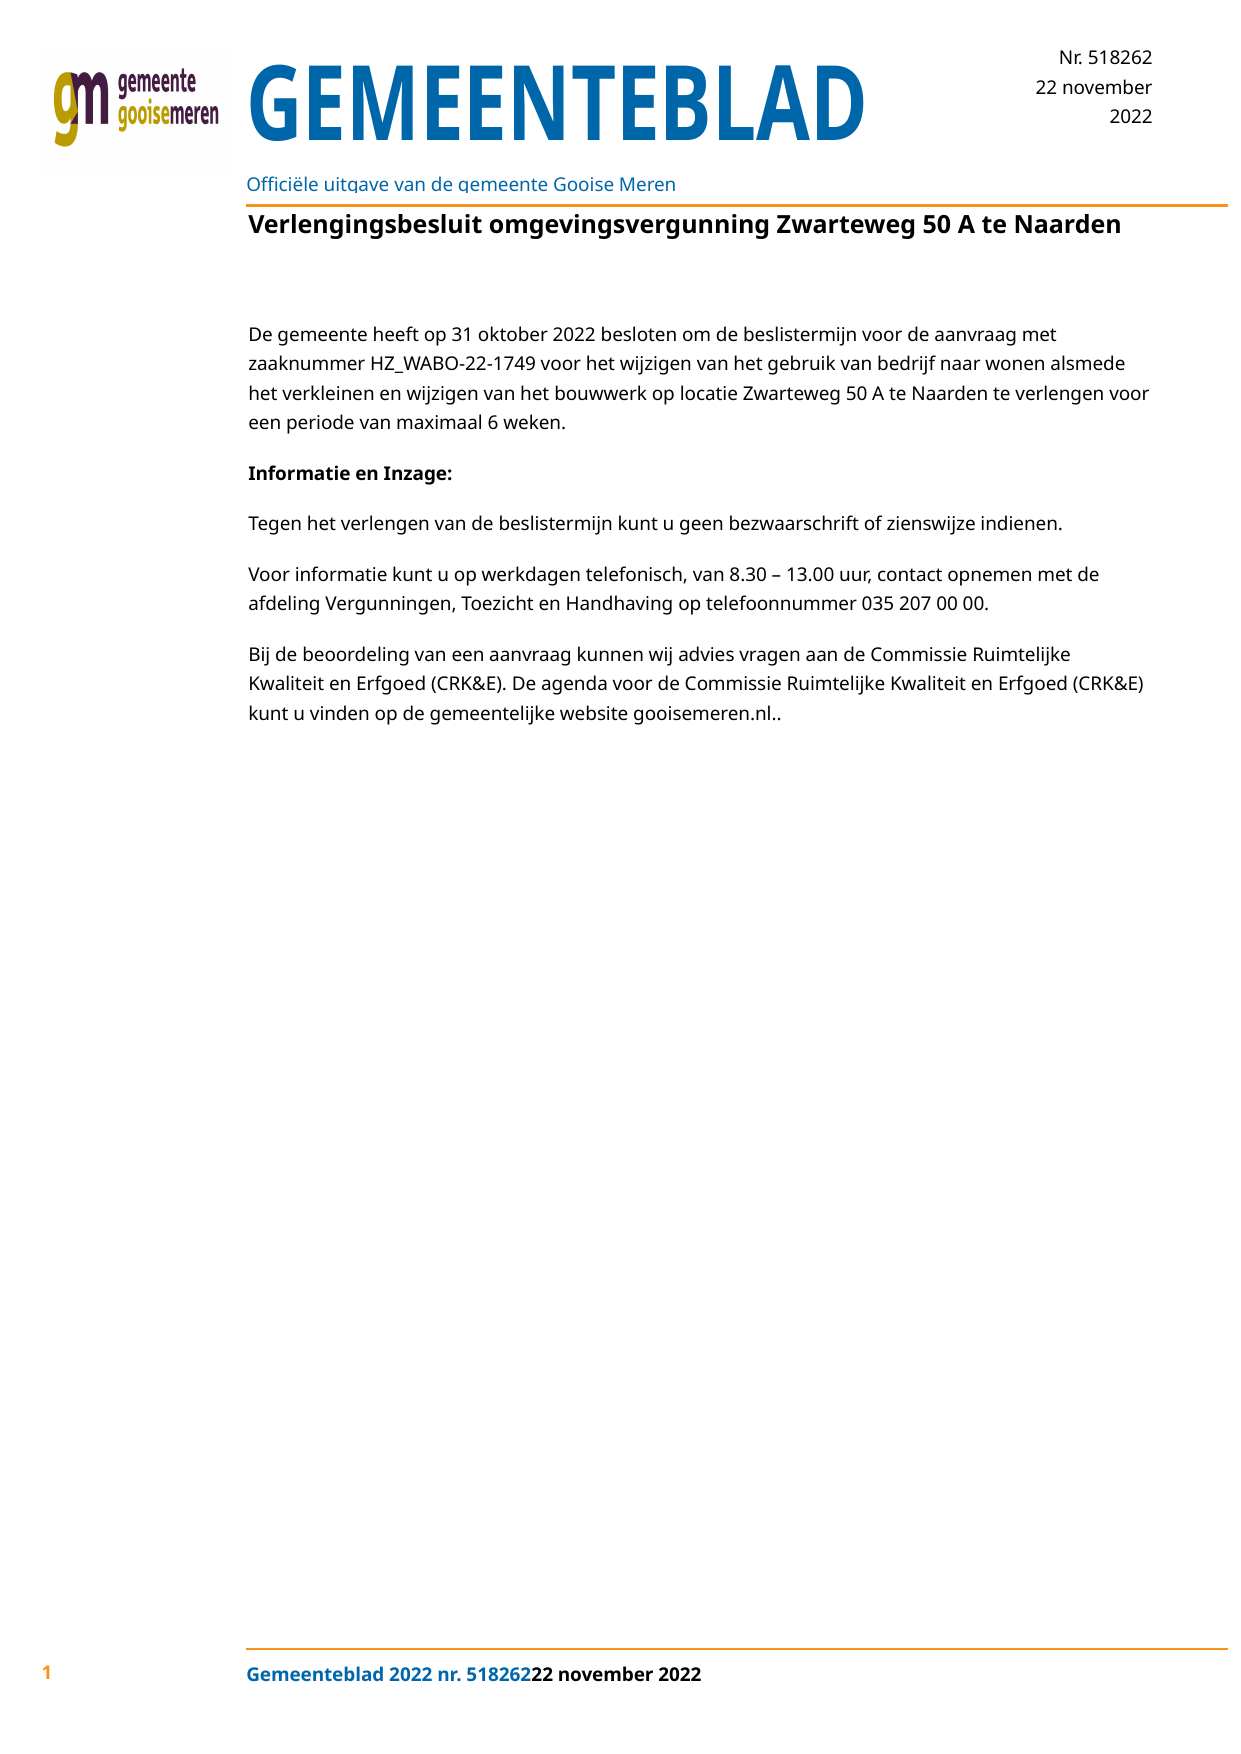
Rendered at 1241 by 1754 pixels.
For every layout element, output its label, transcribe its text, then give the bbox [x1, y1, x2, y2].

text Bij de beoordeling van een aanvraag kunnen wij advies vragen aan de Commissie Ruimtelijke Kwaliteit en Erfgoed (CRK&E). De agenda voor de Commissie Ruimtelijke Kwaliteit en Erfgoed (CRK&E) kunt u vinden op de gemeentelijke website gooisemeren.nl.. [248, 641, 1152, 726]
text Verlengingsbesluit omgevingsvergunning Zwarteweg 50 A te Naarden [248, 207, 1152, 241]
picture [41, 47, 231, 172]
text De gemeente heeft op 31 oktober 2022 besloten om de beslistermijn voor de aanvraag met zaaknummer HZ_WABO-22-1749 voor het wijzigen van het gebruik van bedrijf naar wonen alsmede het verkleinen en wijzigen van het bouwwerk op locatie Zwarteweg 50 A te Naarden te verlengen voor een periode van maximaal 6 weken. [248, 321, 1152, 435]
text Voor informatie kunt u op werkdagen telefonisch, van 8.30 – 13.00 uur, contact opnemen met de afdeling Vergunningen, Toezicht en Handhaving op telefoonnummer 035 207 00 00. [248, 561, 1152, 616]
text Informatie en Inzage: [248, 460, 1152, 486]
text Tegen het verlengen van de beslistermijn kunt u geen bezwaarschrift of zienswijze indienen. [248, 510, 1152, 536]
